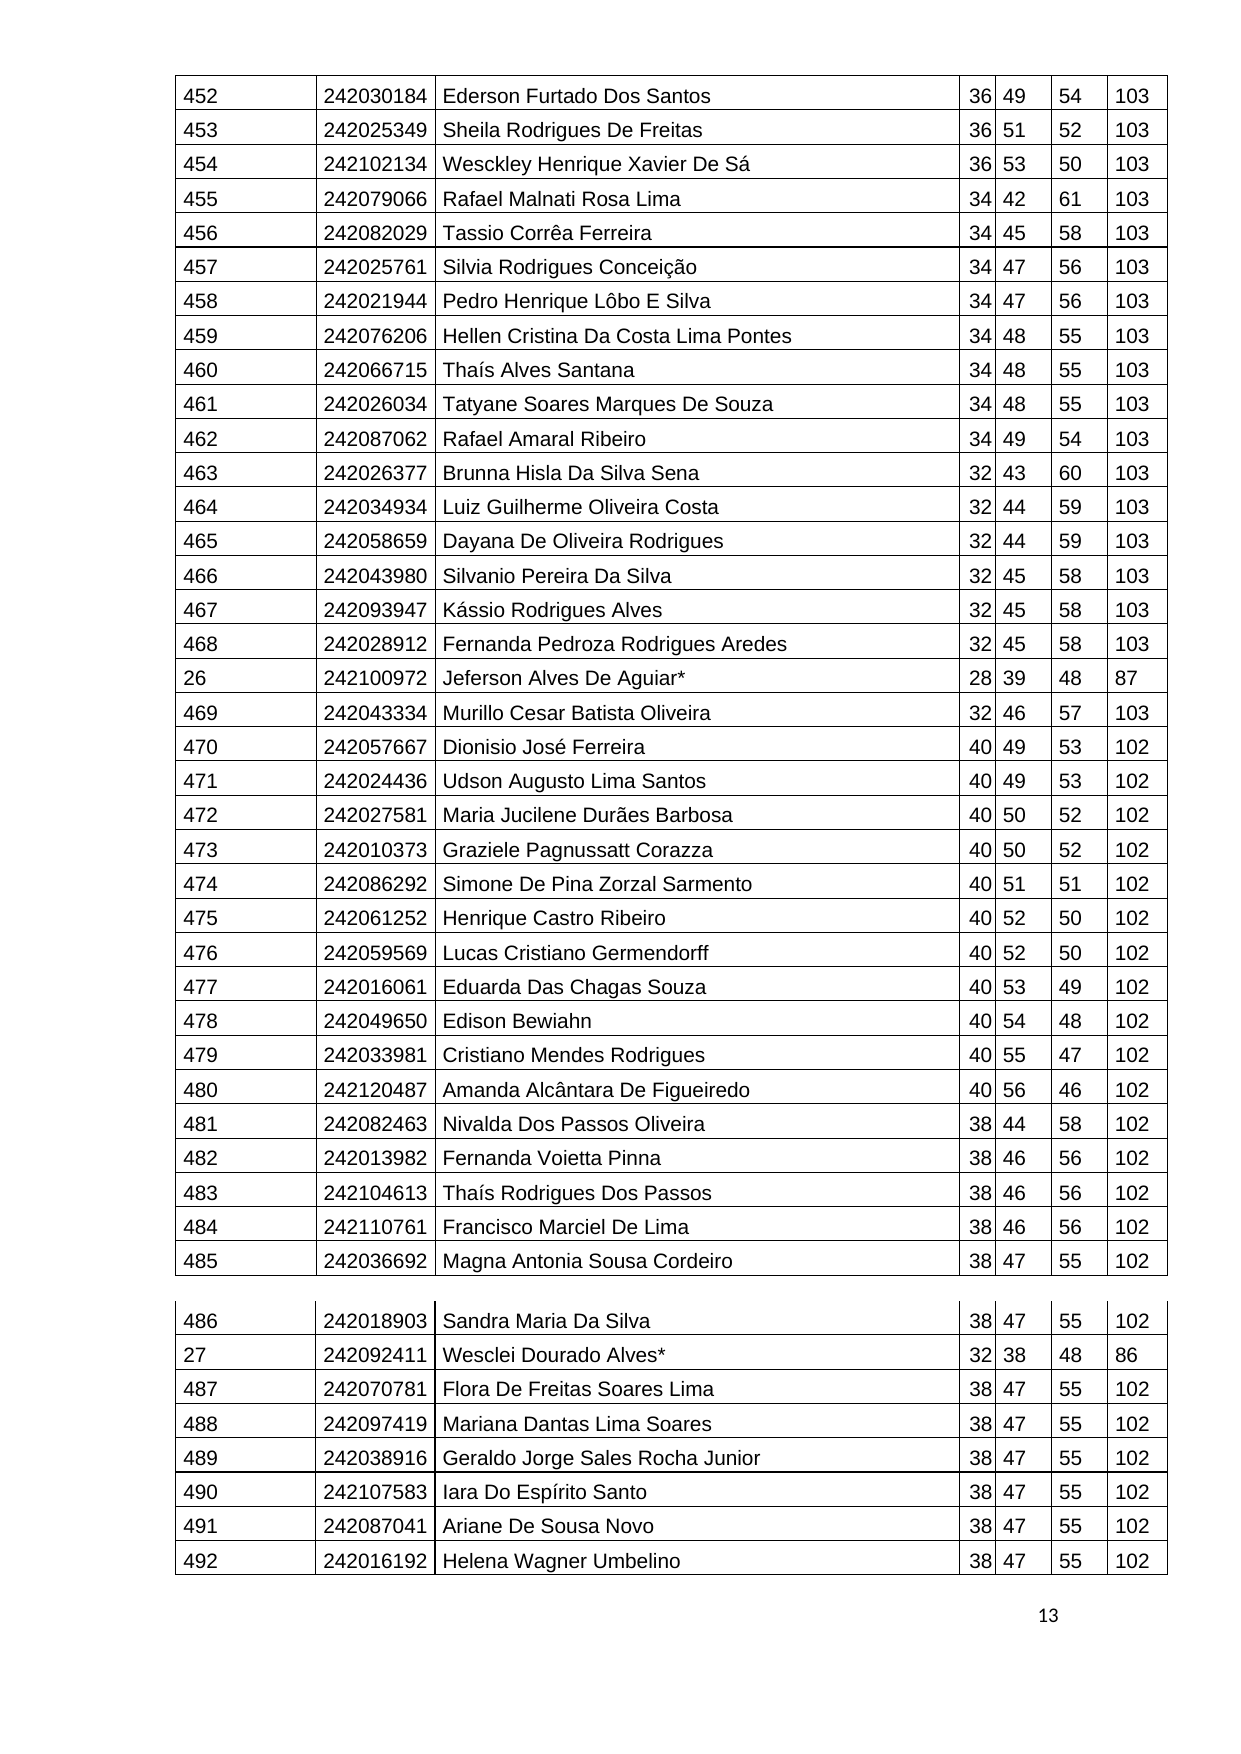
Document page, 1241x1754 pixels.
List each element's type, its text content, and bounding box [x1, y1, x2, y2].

table_cell 452 [176, 76, 316, 109]
table_cell Rafael Amaral Ribeiro [436, 419, 959, 452]
table_cell 38 [960, 1507, 995, 1540]
table_cell 40 [960, 1070, 995, 1103]
table_cell Ederson Furtado Dos Santos [436, 76, 959, 109]
table_cell Tatyane Soares Marques De Souza [436, 385, 959, 418]
table_cell Flora De Freitas Soares Lima [436, 1370, 959, 1403]
table_cell Thaís Alves Santana [436, 350, 959, 383]
table_cell 53 [996, 967, 1051, 1000]
table_cell 242097419 [316, 1404, 434, 1437]
table_cell 55 [1052, 316, 1107, 349]
table_cell 42 [996, 179, 1051, 212]
table_cell 43 [996, 453, 1051, 486]
table_cell 45 [996, 624, 1051, 658]
table_cell 34 [960, 213, 995, 246]
table_cell 36 [960, 145, 995, 178]
table_cell 38 [960, 1473, 995, 1506]
table_cell 466 [176, 556, 316, 589]
table_cell 56 [1052, 248, 1107, 281]
table_cell 103 [1108, 350, 1167, 383]
table_cell 34 [960, 248, 995, 281]
table_cell Magna Antonia Sousa Cordeiro [436, 1241, 959, 1274]
table_cell 34 [960, 282, 995, 315]
table_cell 242076206 [317, 316, 435, 349]
table_cell 102 [1108, 830, 1167, 863]
table_cell 462 [176, 419, 316, 452]
table_header 55 [1052, 1301, 1107, 1334]
table_cell 102 [1108, 1541, 1167, 1574]
table_cell 58 [1052, 590, 1107, 623]
table_cell 50 [1052, 899, 1107, 932]
table_cell 242021944 [317, 282, 435, 315]
table_cell 40 [960, 864, 995, 897]
table_cell Edison Bewiahn [436, 1001, 959, 1034]
table_cell 242033981 [317, 1036, 435, 1069]
table_cell 242079066 [317, 179, 435, 212]
table_cell Amanda Alcântara De Figueiredo [436, 1070, 959, 1103]
table_cell 47 [996, 1241, 1051, 1274]
table_cell 50 [996, 830, 1051, 863]
table_cell 242087062 [317, 419, 435, 452]
table_cell 103 [1108, 110, 1167, 143]
table_cell 102 [1108, 796, 1167, 829]
table_cell 49 [996, 419, 1051, 452]
table_cell 56 [1052, 1139, 1107, 1172]
table_cell 32 [960, 624, 995, 658]
table_cell 470 [176, 727, 316, 760]
table_cell Nivalda Dos Passos Oliveira [436, 1104, 959, 1137]
table_cell 242034934 [317, 487, 435, 521]
table_cell Udson Augusto Lima Santos [436, 761, 959, 795]
table_header 47 [996, 1301, 1051, 1334]
table_cell 40 [960, 727, 995, 760]
table_cell 242093947 [317, 590, 435, 623]
table_cell 45 [996, 213, 1051, 246]
table_cell 47 [996, 1473, 1051, 1506]
table_cell 38 [960, 1241, 995, 1274]
table_cell 103 [1108, 385, 1167, 418]
table_cell 471 [176, 761, 316, 795]
table_cell Dionisio José Ferreira [436, 727, 959, 760]
table_cell 242120487 [317, 1070, 435, 1103]
table_cell 40 [960, 933, 995, 966]
table_cell 242038916 [316, 1438, 434, 1471]
table_cell 489 [176, 1438, 315, 1471]
table_cell 48 [1052, 1001, 1107, 1034]
table_cell 45 [996, 556, 1051, 589]
table_cell 40 [960, 796, 995, 829]
table_cell 50 [1052, 145, 1107, 178]
table_cell 242043980 [317, 556, 435, 589]
table_cell 479 [176, 1036, 316, 1069]
table_cell 44 [996, 487, 1051, 521]
table_cell 49 [996, 761, 1051, 795]
table_cell 469 [176, 693, 316, 726]
table_cell 490 [176, 1473, 315, 1506]
table_cell 55 [1052, 1370, 1107, 1403]
table_cell Murillo Cesar Batista Oliveira [436, 693, 959, 726]
table_cell 242025349 [317, 110, 435, 143]
table_cell 102 [1108, 1070, 1167, 1103]
table_cell 242102134 [317, 145, 435, 178]
table_cell 34 [960, 419, 995, 452]
table_cell 242110761 [317, 1207, 435, 1240]
table_cell 38 [960, 1104, 995, 1137]
table_cell 44 [996, 1104, 1051, 1137]
table_cell 55 [1052, 385, 1107, 418]
table_cell 50 [996, 796, 1051, 829]
table_cell 40 [960, 899, 995, 932]
table_cell 458 [176, 282, 316, 315]
table_cell 242061252 [317, 899, 435, 932]
table_cell Iara Do Espírito Santo [436, 1473, 959, 1506]
table_cell 242100972 [317, 659, 435, 692]
table_cell 51 [996, 110, 1051, 143]
table_cell 102 [1108, 1139, 1167, 1172]
table_cell 56 [1052, 1207, 1107, 1240]
table_cell 32 [960, 693, 995, 726]
table_cell 55 [1052, 1473, 1107, 1506]
table_cell 242082029 [317, 213, 435, 246]
table_cell 52 [996, 899, 1051, 932]
table_cell 26 [176, 659, 316, 692]
table_cell 459 [176, 316, 316, 349]
table_cell 52 [1052, 830, 1107, 863]
table_cell 103 [1108, 556, 1167, 589]
table_cell 28 [960, 659, 995, 692]
table_cell Henrique Castro Ribeiro [436, 899, 959, 932]
table_header 38 [960, 1301, 995, 1334]
table_cell 242043334 [317, 693, 435, 726]
table_cell 46 [996, 1207, 1051, 1240]
table_cell Dayana De Oliveira Rodrigues [436, 522, 959, 555]
table_cell 102 [1108, 1036, 1167, 1069]
table_cell 55 [1052, 350, 1107, 383]
table_cell 457 [176, 248, 316, 281]
table_cell 39 [996, 659, 1051, 692]
table_cell 488 [176, 1404, 315, 1437]
table_cell 103 [1108, 213, 1167, 246]
table_cell 102 [1108, 1104, 1167, 1137]
table_cell Wesckley Henrique Xavier De Sá [436, 145, 959, 178]
table_cell 242107583 [316, 1473, 434, 1506]
table_cell 103 [1108, 487, 1167, 521]
table_cell 480 [176, 1070, 316, 1103]
table_cell 242027581 [317, 796, 435, 829]
table_cell 102 [1108, 1207, 1167, 1240]
table_cell 56 [1052, 1173, 1107, 1206]
table_cell 40 [960, 761, 995, 795]
table_cell 460 [176, 350, 316, 383]
table_cell 103 [1108, 624, 1167, 658]
table_cell 60 [1052, 453, 1107, 486]
table_cell 242082463 [317, 1104, 435, 1137]
table_cell 34 [960, 385, 995, 418]
table_cell 50 [1052, 933, 1107, 966]
table_cell 464 [176, 487, 316, 521]
table_cell 102 [1108, 967, 1167, 1000]
table_cell 38 [960, 1438, 995, 1471]
table_cell Eduarda Das Chagas Souza [436, 967, 959, 1000]
table_cell 57 [1052, 693, 1107, 726]
table_cell 485 [176, 1241, 316, 1274]
table_cell Kássio Rodrigues Alves [436, 590, 959, 623]
table_cell 242057667 [317, 727, 435, 760]
table_cell 40 [960, 830, 995, 863]
table_cell 32 [960, 487, 995, 521]
table_cell 54 [996, 1001, 1051, 1034]
table_cell 481 [176, 1104, 316, 1137]
table_cell 103 [1108, 522, 1167, 555]
table_cell Fernanda Pedroza Rodrigues Aredes [436, 624, 959, 658]
table_cell 242026034 [317, 385, 435, 418]
table_cell 103 [1108, 76, 1167, 109]
table_cell 103 [1108, 453, 1167, 486]
table_cell Rafael Malnati Rosa Lima [436, 179, 959, 212]
table_cell 461 [176, 385, 316, 418]
table_cell 242016192 [316, 1541, 434, 1574]
table_cell 484 [176, 1207, 316, 1240]
table_cell 36 [960, 110, 995, 143]
table_cell 53 [1052, 727, 1107, 760]
table_cell 475 [176, 899, 316, 932]
table_header 102 [1108, 1301, 1167, 1334]
table_cell 491 [176, 1507, 315, 1540]
table_cell 52 [1052, 110, 1107, 143]
table_cell 474 [176, 864, 316, 897]
table_cell 242049650 [317, 1001, 435, 1034]
table_cell 38 [960, 1541, 995, 1574]
table_cell 242058659 [317, 522, 435, 555]
table_cell 102 [1108, 1001, 1167, 1034]
table_cell 38 [960, 1139, 995, 1172]
table_cell 473 [176, 830, 316, 863]
table_cell 34 [960, 179, 995, 212]
table_cell 102 [1108, 1507, 1167, 1540]
table_cell 103 [1108, 590, 1167, 623]
table_cell 47 [996, 1438, 1051, 1471]
table_cell Mariana Dantas Lima Soares [436, 1404, 959, 1437]
table_cell 455 [176, 179, 316, 212]
table_cell 242070781 [316, 1370, 434, 1403]
table_cell 456 [176, 213, 316, 246]
table_cell Geraldo Jorge Sales Rocha Junior [436, 1438, 959, 1471]
table_cell 242087041 [316, 1507, 434, 1540]
table_cell Brunna Hisla Da Silva Sena [436, 453, 959, 486]
table_header Sandra Maria Da Silva [436, 1301, 959, 1334]
table_cell 492 [176, 1541, 315, 1574]
table_cell 55 [1052, 1438, 1107, 1471]
table_cell 102 [1108, 1370, 1167, 1403]
table_cell 242016061 [317, 967, 435, 1000]
table_header 242018903 [316, 1301, 434, 1334]
table_cell 46 [996, 1139, 1051, 1172]
table_cell 47 [996, 248, 1051, 281]
table_cell 242059569 [317, 933, 435, 966]
table_cell 54 [1052, 419, 1107, 452]
table_cell 55 [1052, 1404, 1107, 1437]
table_cell 102 [1108, 761, 1167, 795]
table_cell 47 [1052, 1036, 1107, 1069]
table_cell 38 [960, 1404, 995, 1437]
table_cell 102 [1108, 1173, 1167, 1206]
table_cell Jeferson Alves De Aguiar* [436, 659, 959, 692]
table_cell 472 [176, 796, 316, 829]
table_cell 242086292 [317, 864, 435, 897]
table_cell 103 [1108, 282, 1167, 315]
table_cell 242026377 [317, 453, 435, 486]
table_cell 477 [176, 967, 316, 1000]
table_cell 476 [176, 933, 316, 966]
table_cell Sheila Rodrigues De Freitas [436, 110, 959, 143]
table_cell 55 [996, 1036, 1051, 1069]
table_cell 52 [996, 933, 1051, 966]
table_cell 40 [960, 967, 995, 1000]
table_cell 58 [1052, 213, 1107, 246]
table_cell 45 [996, 590, 1051, 623]
table_cell 103 [1108, 419, 1167, 452]
table_cell 58 [1052, 624, 1107, 658]
table_cell 46 [1052, 1070, 1107, 1103]
table_cell 102 [1108, 1438, 1167, 1471]
table_cell 56 [996, 1070, 1051, 1103]
table_cell 242024436 [317, 761, 435, 795]
table_cell 454 [176, 145, 316, 178]
table_cell 51 [1052, 864, 1107, 897]
table_cell Pedro Henrique Lôbo E Silva [436, 282, 959, 315]
table_cell 58 [1052, 1104, 1107, 1137]
table_cell 59 [1052, 487, 1107, 521]
table_cell 53 [996, 145, 1051, 178]
table_cell 463 [176, 453, 316, 486]
table_cell Francisco Marciel De Lima [436, 1207, 959, 1240]
table_cell 59 [1052, 522, 1107, 555]
table_cell Fernanda Voietta Pinna [436, 1139, 959, 1172]
table_cell 102 [1108, 1404, 1167, 1437]
table_cell 242013982 [317, 1139, 435, 1172]
table_cell Silvia Rodrigues Conceição [436, 248, 959, 281]
table_cell 48 [996, 385, 1051, 418]
table_cell 55 [1052, 1507, 1107, 1540]
table_cell Silvanio Pereira Da Silva [436, 556, 959, 589]
table_cell 49 [1052, 967, 1107, 1000]
table_cell 102 [1108, 933, 1167, 966]
table_cell 38 [960, 1207, 995, 1240]
table_cell 242104613 [317, 1173, 435, 1206]
table_cell 34 [960, 316, 995, 349]
table_cell 46 [996, 1173, 1051, 1206]
table_cell 32 [960, 453, 995, 486]
table_cell 32 [960, 556, 995, 589]
table_cell 465 [176, 522, 316, 555]
table_cell 32 [960, 590, 995, 623]
table_cell 102 [1108, 864, 1167, 897]
table_cell 102 [1108, 1241, 1167, 1274]
table_cell 61 [1052, 179, 1107, 212]
table_cell 87 [1108, 659, 1167, 692]
table_cell 48 [996, 350, 1051, 383]
table_cell Helena Wagner Umbelino [436, 1541, 959, 1574]
table_cell 103 [1108, 179, 1167, 212]
table_cell Ariane De Sousa Novo [436, 1507, 959, 1540]
table_cell 55 [1052, 1241, 1107, 1274]
table_cell 58 [1052, 556, 1107, 589]
table_cell 47 [996, 1404, 1051, 1437]
table_cell 38 [996, 1335, 1051, 1369]
table_cell 483 [176, 1173, 316, 1206]
table_cell 103 [1108, 693, 1167, 726]
table_cell 53 [1052, 761, 1107, 795]
table_cell 482 [176, 1139, 316, 1172]
table_cell Lucas Cristiano Germendorff [436, 933, 959, 966]
table_cell 242036692 [317, 1241, 435, 1274]
table_cell 54 [1052, 76, 1107, 109]
table_cell Hellen Cristina Da Costa Lima Pontes [436, 316, 959, 349]
table_cell 242028912 [317, 624, 435, 658]
table_cell 38 [960, 1173, 995, 1206]
table_cell 52 [1052, 796, 1107, 829]
table_cell Luiz Guilherme Oliveira Costa [436, 487, 959, 521]
table_cell 47 [996, 1370, 1051, 1403]
table_cell 32 [960, 1335, 995, 1369]
table_cell 40 [960, 1001, 995, 1034]
table_cell 242030184 [317, 76, 435, 109]
table_cell 102 [1108, 1473, 1167, 1506]
table_cell 48 [996, 316, 1051, 349]
table_cell 487 [176, 1370, 315, 1403]
table_cell 103 [1108, 316, 1167, 349]
table_header 486 [176, 1301, 315, 1334]
table_cell 49 [996, 76, 1051, 109]
table_cell 38 [960, 1370, 995, 1403]
table_cell 49 [996, 727, 1051, 760]
table_cell 102 [1108, 727, 1167, 760]
table_cell 55 [1052, 1541, 1107, 1574]
table_cell 242025761 [317, 248, 435, 281]
table_cell Maria Jucilene Durães Barbosa [436, 796, 959, 829]
table_cell Tassio Corrêa Ferreira [436, 213, 959, 246]
table_cell 47 [996, 1507, 1051, 1540]
table_cell Simone De Pina Zorzal Sarmento [436, 864, 959, 897]
table_cell Wesclei Dourado Alves* [436, 1335, 959, 1369]
table_cell 242010373 [317, 830, 435, 863]
table_cell Thaís Rodrigues Dos Passos [436, 1173, 959, 1206]
table_cell 242066715 [317, 350, 435, 383]
table_cell Graziele Pagnussatt Corazza [436, 830, 959, 863]
table_cell 86 [1108, 1335, 1167, 1369]
table_cell 47 [996, 1541, 1051, 1574]
table_cell 32 [960, 522, 995, 555]
table_cell 48 [1052, 1335, 1107, 1369]
table_cell 103 [1108, 248, 1167, 281]
table_cell 27 [176, 1335, 315, 1369]
table_cell 51 [996, 864, 1051, 897]
table_cell 46 [996, 693, 1051, 726]
table_cell 478 [176, 1001, 316, 1034]
table_cell 468 [176, 624, 316, 658]
table_cell 103 [1108, 145, 1167, 178]
table_cell 40 [960, 1036, 995, 1069]
table_cell 44 [996, 522, 1051, 555]
table_cell 467 [176, 590, 316, 623]
table_cell 47 [996, 282, 1051, 315]
table_cell 48 [1052, 659, 1107, 692]
table_cell Cristiano Mendes Rodrigues [436, 1036, 959, 1069]
table_cell 36 [960, 76, 995, 109]
table_cell 56 [1052, 282, 1107, 315]
table_cell 34 [960, 350, 995, 383]
table_cell 102 [1108, 899, 1167, 932]
table_cell 453 [176, 110, 316, 143]
table_cell 242092411 [316, 1335, 434, 1369]
